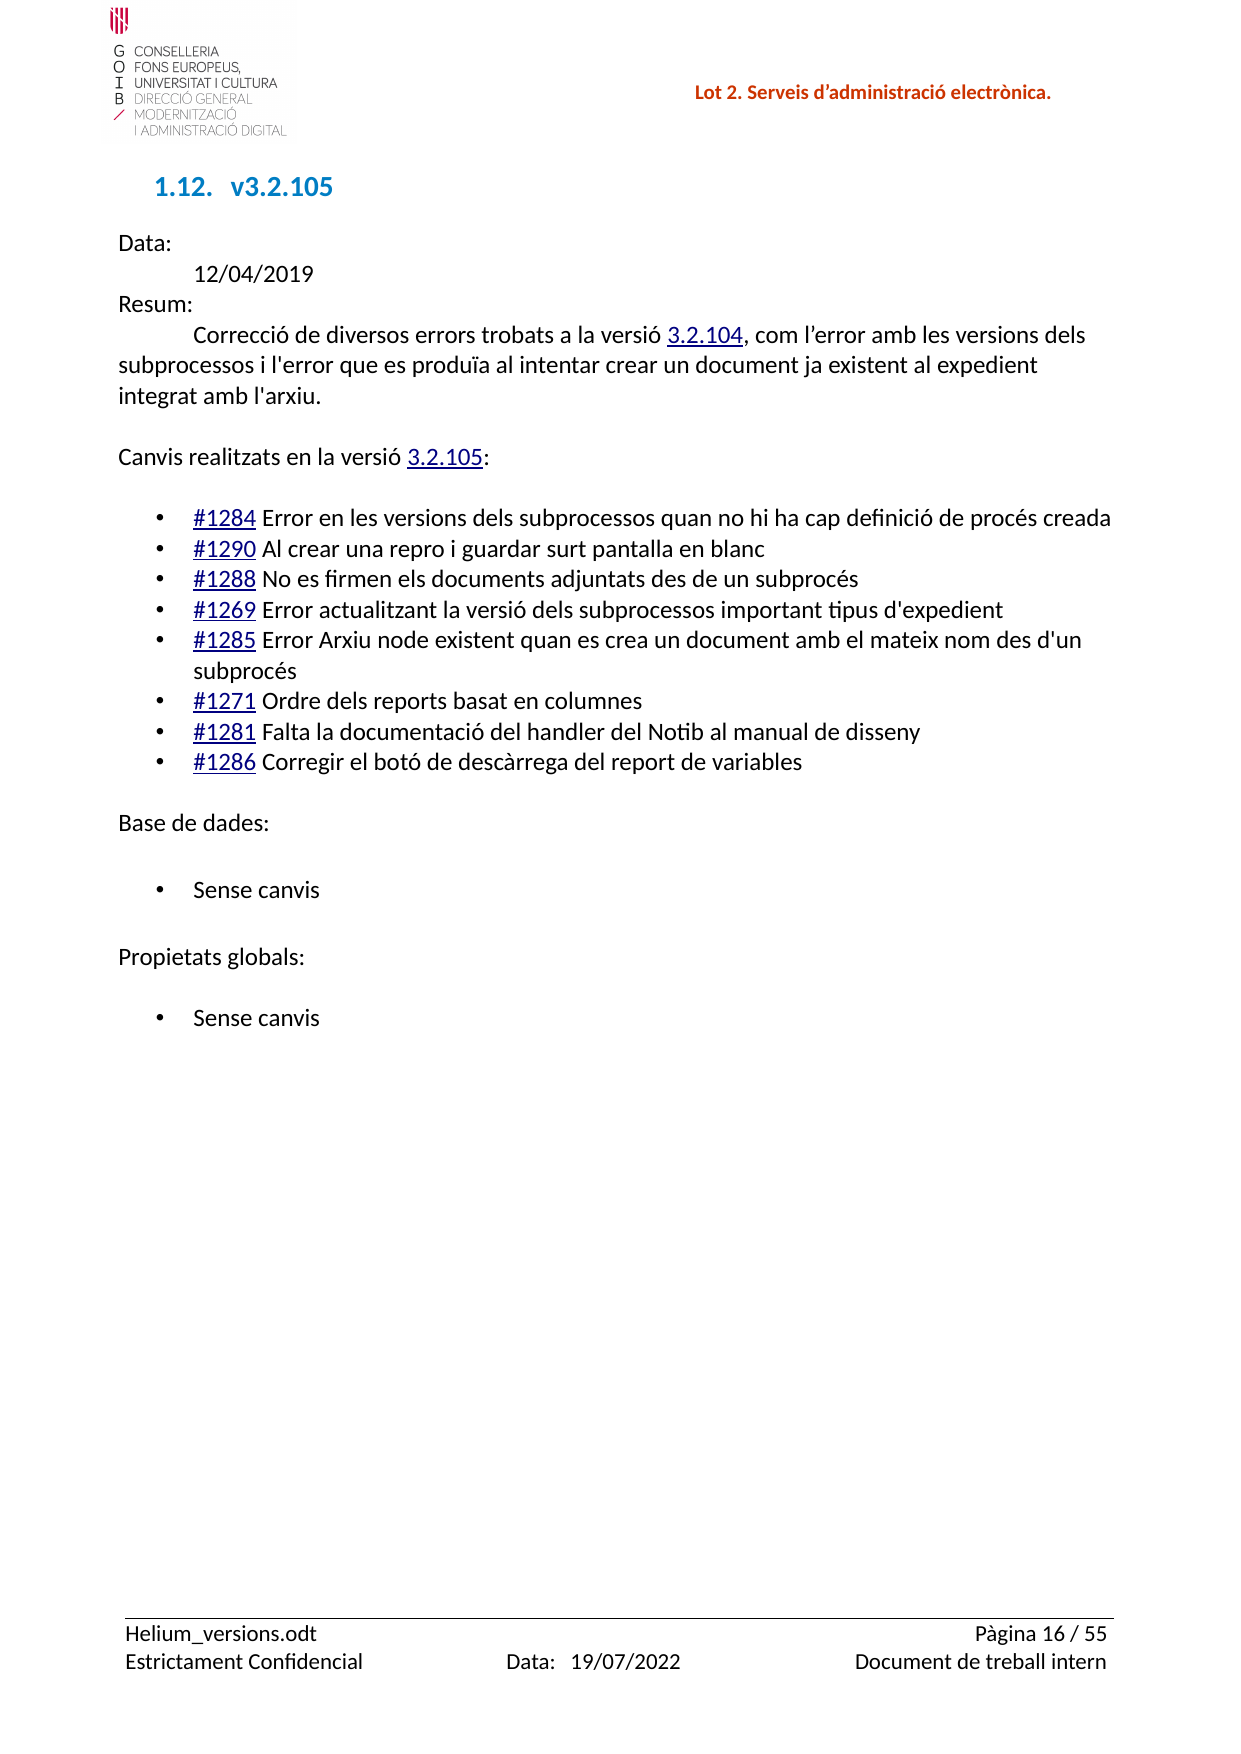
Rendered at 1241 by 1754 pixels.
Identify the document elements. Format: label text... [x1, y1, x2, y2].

list #1284 Error en les versions dels subprocessos quan no hi ha cap definició de procés creada [156, 502, 1122, 533]
list #1288 No es firmen els documents adjuntats des de un subprocés [156, 563, 1122, 594]
text Data: [118, 228, 1122, 258]
list #1271 Ordre dels reports basat en columnes [156, 685, 1122, 716]
list #1285 Error Arxiu node existent quan es crea un document amb el mateix nom des d'un subprocés [156, 624, 1122, 685]
list #1281 Falta la documentació del handler del Notib al manual de disseny [156, 716, 1122, 746]
list #1286 Corregir el botó de descàrrega del report de variables [156, 746, 1122, 777]
text Resum: [118, 289, 1122, 319]
picture [100, 0, 297, 144]
text Base de dades: [118, 807, 1122, 838]
list #1290 Al crear una repro i guardar surt pantalla en blanc [156, 533, 1122, 563]
list #1269 Error actualitzant la versió dels subprocessos important tipus d'expedient [156, 594, 1122, 624]
text Correcció de diversos errors trobats a la versió 3.2.104, com l’error amb les versions dels subprocessos i l'error que es produïa al intentar crear un document ja existent al expedient integrat amb l'arxiu. [118, 319, 1122, 411]
text Canvis realitzats en la versió 3.2.105: [118, 441, 1122, 472]
text 12/04/2019 [118, 258, 1122, 289]
list Sense canvis [156, 1002, 1122, 1033]
text Propietats globals: [118, 941, 1122, 972]
list Sense canvis [156, 874, 1122, 905]
subtitle v3.2.105 [153, 168, 1122, 204]
